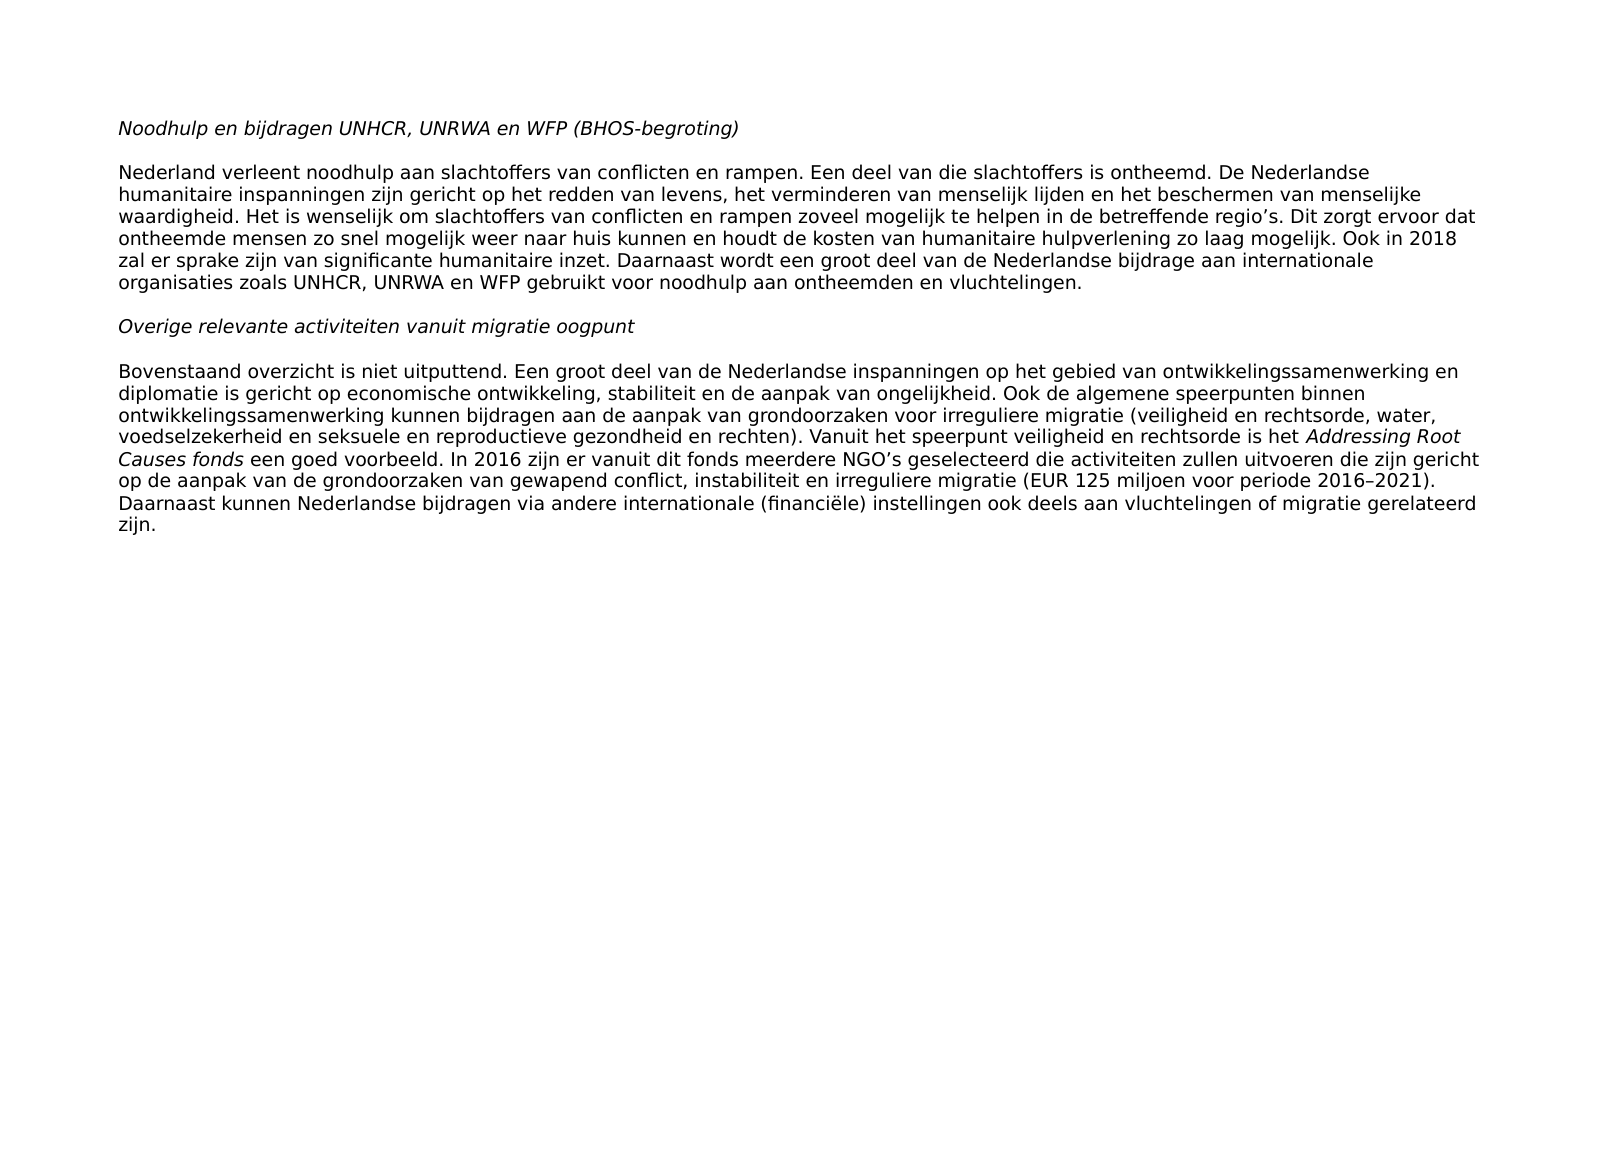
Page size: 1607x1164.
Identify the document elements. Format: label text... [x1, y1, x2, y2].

subtitle Overige relevante activiteiten vanuit migratie oogpunt [118, 316, 1488, 338]
subtitle Noodhulp en bijdragen UNHCR, UNRWA en WFP (BHOS-begroting) [118, 118, 1488, 140]
text Bovenstaand overzicht is niet uitputtend. Een groot deel van de Nederlandse inspanningen op het gebied van ontwikkelingssamenwerking en diplomatie is gericht op economische ontwikkeling, stabiliteit en de aanpak van ongelijkheid. Ook de algemene speerpunten binnen ontwikkelingssamenwerking kunnen bijdragen aan de aanpak van grondoorzaken voor irreguliere migratie (veiligheid en rechtsorde, water, voedselzekerheid en seksuele en reproductieve gezondheid en rechten). Vanuit het speerpunt veiligheid en rechtsorde is het Addressing Root Causes fonds een goed voorbeeld. In 2016 zijn er vanuit dit fonds meerdere NGO’s geselecteerd die activiteiten zullen uitvoeren die zijn gericht op de aanpak van de grondoorzaken van gewapend conflict, instabiliteit en irreguliere migratie (EUR 125 miljoen voor periode 2016–2021). Daarnaast kunnen Nederlandse bijdragen via andere internationale (financiële) instellingen ook deels aan vluchtelingen of migratie gerelateerd zijn. [118, 361, 1488, 536]
text Nederland verleent noodhulp aan slachtoffers van conflicten en rampen. Een deel van die slachtoffers is ontheemd. De Nederlandse humanitaire inspanningen zijn gericht op het redden van levens, het verminderen van menselijk lijden en het beschermen van menselijke waardigheid. Het is wenselijk om slachtoffers van conflicten en rampen zoveel mogelijk te helpen in de betreffende regio’s. Dit zorgt ervoor dat ontheemde mensen zo snel mogelijk weer naar huis kunnen en houdt de kosten van humanitaire hulpverlening zo laag mogelijk. Ook in 2018 zal er sprake zijn van significante humanitaire inzet. Daarnaast wordt een groot deel van de Nederlandse bijdrage aan internationale organisaties zoals UNHCR, UNRWA en WFP gebruikt voor noodhulp aan ontheemden en vluchtelingen. [118, 162, 1488, 294]
